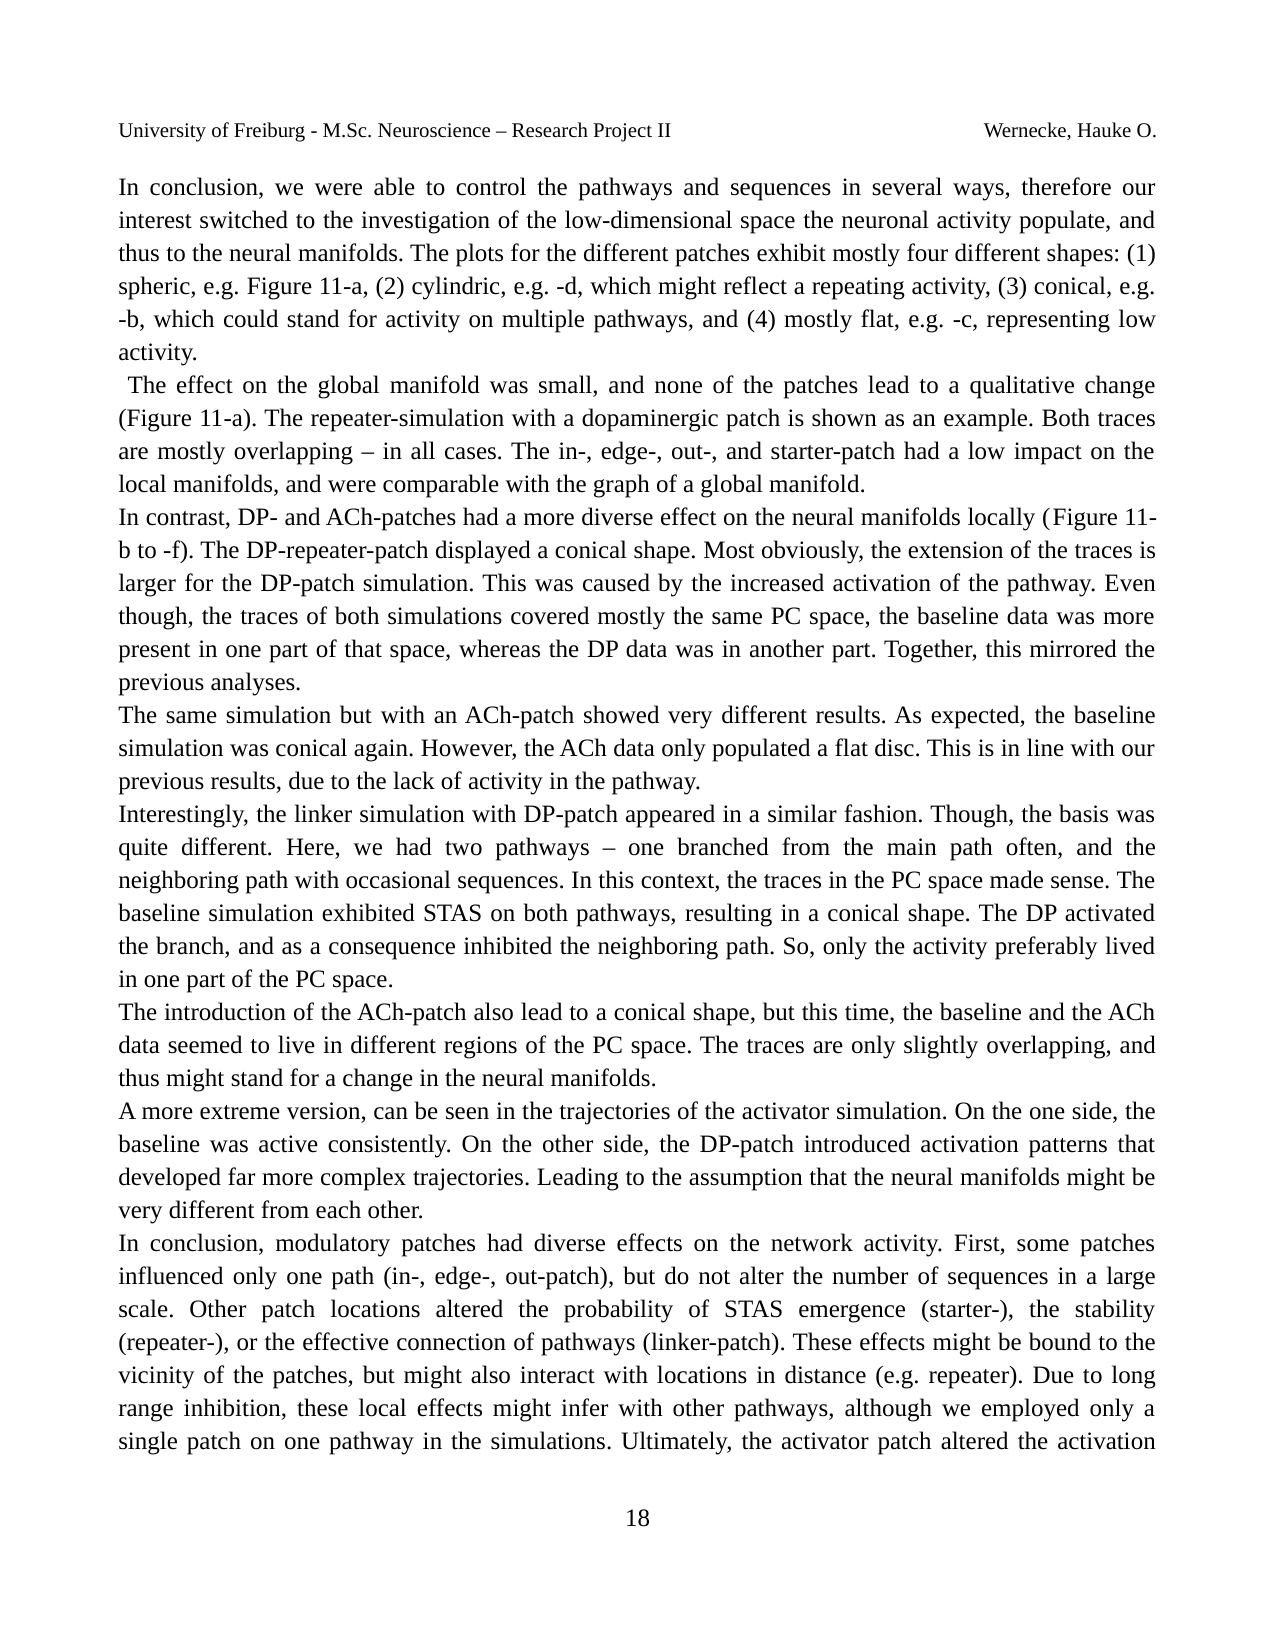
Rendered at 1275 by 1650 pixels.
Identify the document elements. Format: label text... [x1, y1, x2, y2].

text In contrast, DP- and ACh-patches had a more diverse effect on the neural manifolds locally (Figure 11-b to -f). The DP-repeater-patch displayed a conical shape. Most obviously, the extension of the traces is larger for the DP-patch simulation. This was caused by the increased activation of the pathway. Even though, the traces of both simulations covered mostly the same PC space, the baseline data was more present in one part of that space, whereas the DP data was in another part. Together, this mirrored the previous analyses. [118, 502, 1157, 696]
text A more extreme version, can be seen in the trajectories of the activator simulation. On the one side, the baseline was active consistently. On the other side, the DP-patch introduced activation patterns that developed far more complex trajectories. Leading to the assumption that the neural manifolds might be very different from each other. [118, 1096, 1157, 1224]
text Interestingly, the linker simulation with DP-patch appeared in a similar fashion. Though, the basis was quite different. Here, we had two pathways – one branched from the main path often, and the neighboring path with occasional sequences. In this context, the traces in the PC space made sense. The baseline simulation exhibited STAS on both pathways, resulting in a conical shape. The DP activated the branch, and as a consequence inhibited the neighboring path. So, only the activity preferably lived in one part of the PC space. [118, 799, 1157, 993]
text In conclusion, we were able to control the pathways and sequences in several ways, therefore our interest switched to the investigation of the low-dimensional space the neuronal activity populate, and thus to the neural manifolds. The plots for the different patches exhibit mostly four different shapes: (1) spheric, e.g. Figure 11-a, (2) cylindric, e.g. -d, which might reflect a repeating activity, (3) conical, e.g. -b, which could stand for activity on multiple pathways, and (4) mostly flat, e.g. -c, representing low activity. [118, 172, 1157, 366]
text The effect on the global manifold was small, and none of the patches lead to a qualitative change (Figure 11-a). The repeater-simulation with a dopaminergic patch is shown as an example. Both traces are mostly overlapping – in all cases. The in-, edge-, out-, and starter-patch had a low impact on the local manifolds, and were comparable with the graph of a global manifold. [118, 370, 1157, 498]
text The same simulation but with an ACh-patch showed very different results. As expected, the baseline simulation was conical again. However, the ACh data only populated a flat disc. This is in line with our previous results, due to the lack of activity in the pathway. [118, 700, 1157, 795]
text In conclusion, modulatory patches had diverse effects on the network activity. First, some patches influenced only one path (in-, edge-, out-patch), but do not alter the number of sequences in a large scale. Other patch locations altered the probability of STAS emergence (starter-), the stability (repeater-), or the effective connection of pathways (linker-patch). These effects might be bound to the vicinity of the patches, but might also interact with locations in distance (e.g. repeater). Due to long range inhibition, these local effects might infer with other pathways, although we employed only a single patch on one pathway in the simulations. Ultimately, the activator patch altered the activation [118, 1228, 1157, 1455]
text The introduction of the ACh-patch also lead to a conical shape, but this time, the baseline and the ACh data seemed to live in different regions of the PC space. The traces are only slightly overlapping, and thus might stand for a change in the neural manifolds. [118, 997, 1157, 1092]
